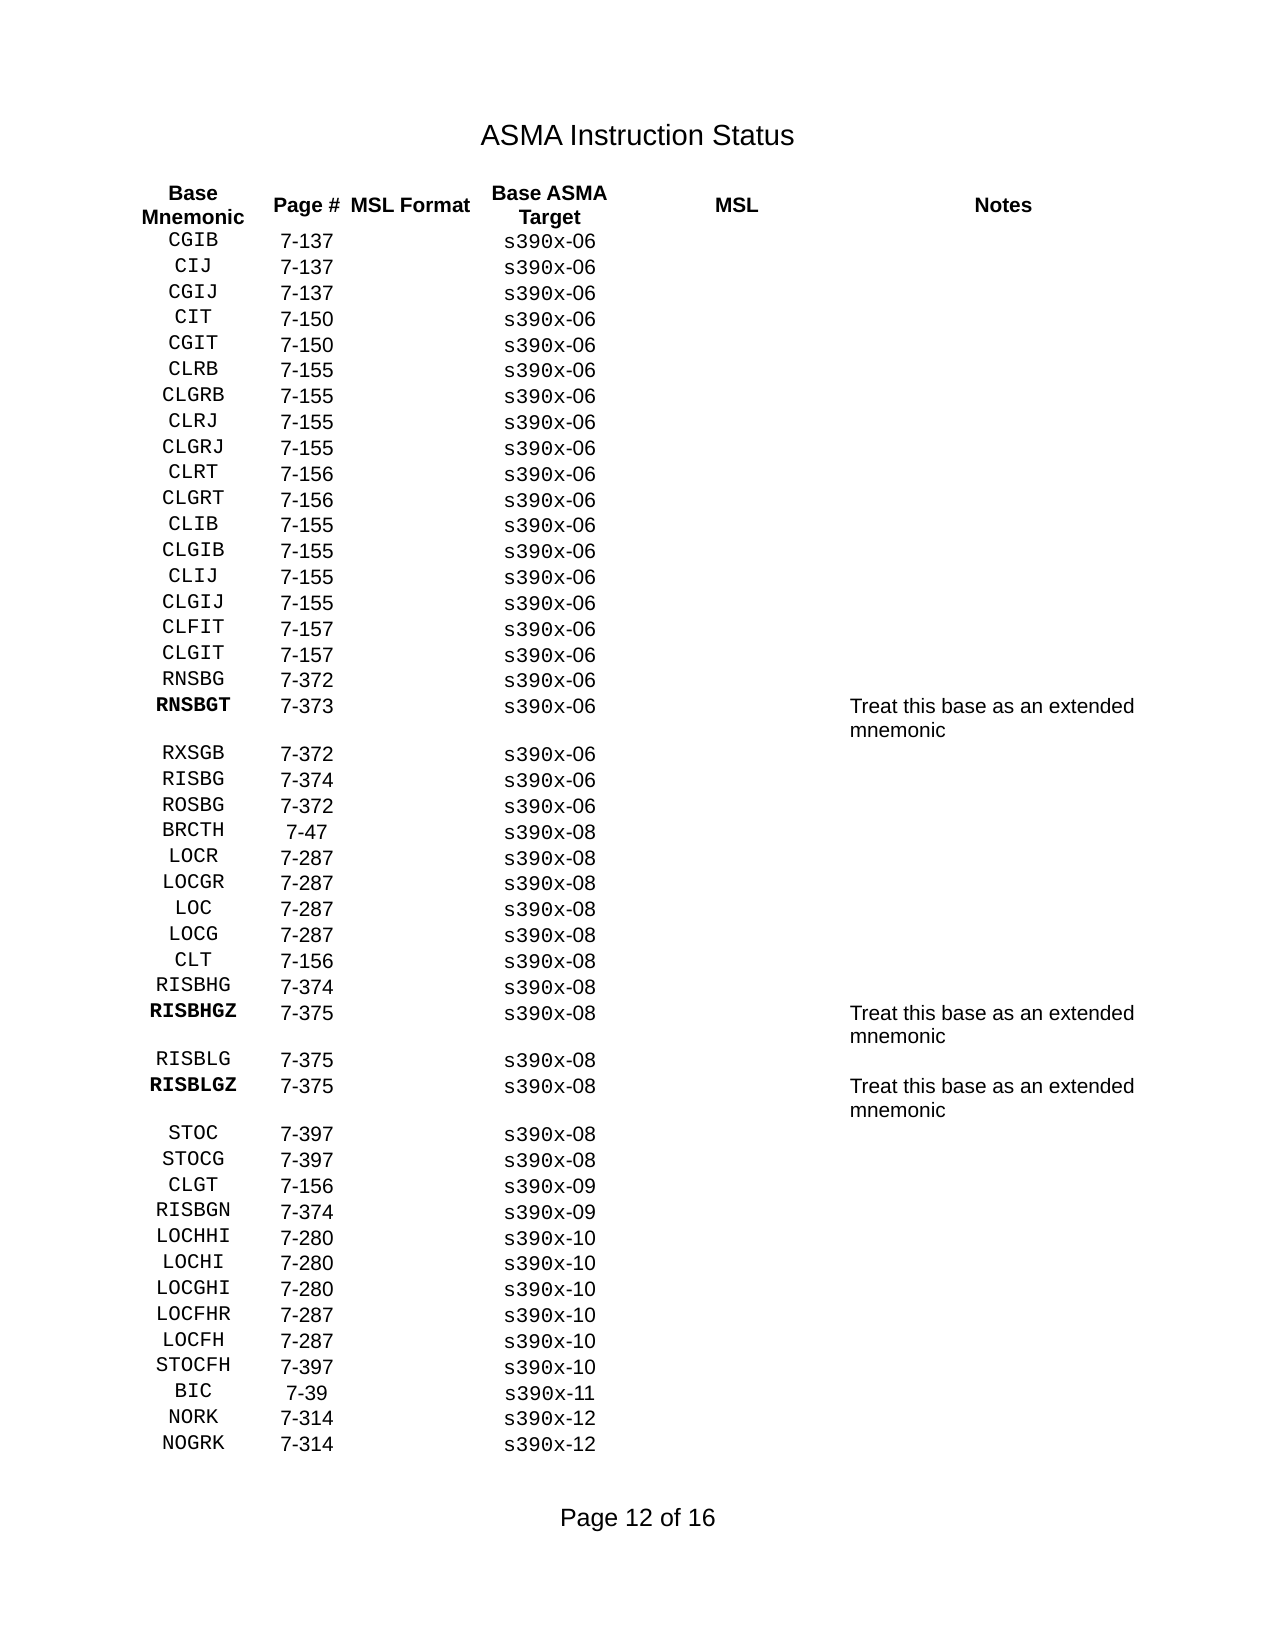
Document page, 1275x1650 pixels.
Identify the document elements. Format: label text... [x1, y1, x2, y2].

table_cell 7-150 [268, 333, 346, 358]
table_cell s390x-06 [475, 436, 624, 462]
table_cell Treat this base as an extended mnemonic [850, 1000, 1157, 1048]
table_cell [346, 1277, 475, 1303]
table_cell s390x-06 [475, 591, 624, 617]
table_cell s390x-08 [475, 820, 624, 845]
table_cell 7-156 [268, 1174, 346, 1199]
table_cell [624, 668, 849, 694]
table_cell s390x-11 [475, 1380, 624, 1406]
table_cell LOC [118, 897, 268, 923]
table_cell [850, 1329, 1157, 1354]
table_cell 7-155 [268, 358, 346, 384]
table_cell s390x-06 [475, 281, 624, 307]
table_cell 7-155 [268, 513, 346, 539]
table_cell s390x-12 [475, 1432, 624, 1458]
table_cell [346, 643, 475, 668]
table_cell [850, 436, 1157, 462]
table_cell [624, 1048, 849, 1074]
table_cell [346, 1251, 475, 1277]
table_cell [624, 565, 849, 591]
table_cell 7-155 [268, 410, 346, 436]
table_cell 7-157 [268, 617, 346, 642]
table_cell CGIT [118, 333, 268, 358]
table_cell 7-287 [268, 845, 346, 871]
table_cell LOCFHR [118, 1303, 268, 1329]
table_cell 7-287 [268, 871, 346, 897]
table_cell s390x-08 [475, 1074, 624, 1122]
table_cell [850, 281, 1157, 307]
table_cell [346, 871, 475, 897]
table_cell s390x-10 [475, 1251, 624, 1277]
table_cell s390x-08 [475, 871, 624, 897]
table_cell [346, 1380, 475, 1406]
table_cell [346, 897, 475, 923]
table_cell [346, 436, 475, 462]
table_cell [624, 845, 849, 871]
table_cell 7-157 [268, 643, 346, 668]
table_cell [346, 307, 475, 332]
table_cell s390x-06 [475, 229, 624, 255]
table_cell [624, 742, 849, 768]
table_cell [850, 1303, 1157, 1329]
table_cell [346, 591, 475, 617]
table_cell STOCFH [118, 1355, 268, 1380]
table_cell [850, 742, 1157, 768]
table_cell CLGT [118, 1174, 268, 1199]
table_cell 7-374 [268, 1200, 346, 1225]
table_cell [624, 1251, 849, 1277]
table_cell [624, 949, 849, 974]
table_cell [346, 1148, 475, 1174]
table_cell 7-287 [268, 923, 346, 949]
table_cell [624, 1148, 849, 1174]
table_cell [346, 617, 475, 642]
table_cell [346, 513, 475, 539]
table_cell 7-397 [268, 1148, 346, 1174]
table_cell s390x-06 [475, 643, 624, 668]
table_cell s390x-08 [475, 845, 624, 871]
table_cell [850, 845, 1157, 871]
table_cell 7-372 [268, 742, 346, 768]
table_cell [624, 923, 849, 949]
table_cell s390x-08 [475, 1148, 624, 1174]
table_cell [624, 1380, 849, 1406]
table_cell [624, 1200, 849, 1225]
table_cell 7-372 [268, 668, 346, 694]
table_cell NOGRK [118, 1432, 268, 1458]
table_cell 7-280 [268, 1251, 346, 1277]
table_cell [850, 410, 1157, 436]
table_cell [624, 897, 849, 923]
table_cell s390x-08 [475, 949, 624, 974]
table_cell [346, 462, 475, 487]
table_cell s390x-06 [475, 694, 624, 742]
table_cell CLIB [118, 513, 268, 539]
table_cell [346, 1303, 475, 1329]
table_cell [624, 768, 849, 794]
table_cell [850, 462, 1157, 487]
table_cell [346, 1432, 475, 1458]
table_cell 7-155 [268, 591, 346, 617]
table_cell s390x-06 [475, 768, 624, 794]
table_cell [346, 1174, 475, 1199]
table_cell RISBHGZ [118, 1000, 268, 1048]
table_cell CLGRT [118, 488, 268, 513]
table_cell [624, 1122, 849, 1148]
table_cell [346, 794, 475, 819]
table_cell Treat this base as an extended mnemonic [850, 1074, 1157, 1122]
table_cell [850, 871, 1157, 897]
table_cell CLFIT [118, 617, 268, 642]
table_cell [624, 1432, 849, 1458]
table_cell [346, 668, 475, 694]
table_cell 7-314 [268, 1406, 346, 1432]
table_cell CLGIJ [118, 591, 268, 617]
table_cell [346, 1200, 475, 1225]
table_cell [624, 1355, 849, 1380]
table_cell s390x-08 [475, 975, 624, 1000]
table_header Base Mnemonic [118, 181, 268, 229]
table_cell s390x-06 [475, 384, 624, 410]
table_cell CGIJ [118, 281, 268, 307]
table_cell [624, 410, 849, 436]
table_cell [624, 229, 849, 255]
table_cell [346, 255, 475, 281]
table_cell s390x-09 [475, 1174, 624, 1199]
table_cell s390x-10 [475, 1277, 624, 1303]
table_cell [346, 1406, 475, 1432]
table_cell LOCG [118, 923, 268, 949]
table_header MSL Format [346, 181, 475, 229]
table_cell [346, 1122, 475, 1148]
table_cell [624, 1225, 849, 1251]
table_cell s390x-06 [475, 668, 624, 694]
table_cell CGIB [118, 229, 268, 255]
table_cell s390x-06 [475, 794, 624, 819]
table_cell CLRB [118, 358, 268, 384]
table_cell [624, 643, 849, 668]
table_cell s390x-08 [475, 923, 624, 949]
table_cell [624, 488, 849, 513]
table_cell [850, 1174, 1157, 1199]
table_cell [624, 307, 849, 332]
table_cell [624, 539, 849, 565]
table_cell [624, 820, 849, 845]
table_cell [346, 1355, 475, 1380]
table_cell RNSBG [118, 668, 268, 694]
table_cell [346, 229, 475, 255]
table_cell [850, 768, 1157, 794]
table_cell [624, 513, 849, 539]
table_cell s390x-06 [475, 410, 624, 436]
table_cell [624, 591, 849, 617]
table_cell [850, 949, 1157, 974]
table_cell s390x-06 [475, 565, 624, 591]
table_cell STOCG [118, 1148, 268, 1174]
table_cell [850, 591, 1157, 617]
table_cell 7-156 [268, 949, 346, 974]
table_cell 7-397 [268, 1122, 346, 1148]
table_cell s390x-06 [475, 255, 624, 281]
table_cell LOCR [118, 845, 268, 871]
table_cell [624, 333, 849, 358]
table_cell s390x-06 [475, 358, 624, 384]
table_cell ROSBG [118, 794, 268, 819]
table_header Page # [268, 181, 346, 229]
table_cell 7-39 [268, 1380, 346, 1406]
table_cell [850, 255, 1157, 281]
table_cell [850, 307, 1157, 332]
table_cell [624, 871, 849, 897]
table_cell 7-280 [268, 1277, 346, 1303]
table_cell [624, 462, 849, 487]
table_cell [346, 694, 475, 742]
table_cell [850, 923, 1157, 949]
table_cell [624, 1406, 849, 1432]
table_cell CLRT [118, 462, 268, 487]
table_cell [850, 539, 1157, 565]
table_cell [346, 845, 475, 871]
table_cell RISBGN [118, 1200, 268, 1225]
table_header Notes [850, 181, 1157, 229]
table_cell [346, 488, 475, 513]
table_cell [346, 565, 475, 591]
table_cell 7-156 [268, 488, 346, 513]
table_cell RNSBGT [118, 694, 268, 742]
table_cell 7-374 [268, 975, 346, 1000]
table_cell [346, 742, 475, 768]
table_cell s390x-06 [475, 617, 624, 642]
table_cell s390x-06 [475, 462, 624, 487]
table_cell CLGIT [118, 643, 268, 668]
table_cell RISBG [118, 768, 268, 794]
table_cell [624, 794, 849, 819]
table_cell RISBLGZ [118, 1074, 268, 1122]
table_cell 7-375 [268, 1048, 346, 1074]
table_cell 7-137 [268, 229, 346, 255]
table_cell 7-280 [268, 1225, 346, 1251]
table_cell s390x-10 [475, 1303, 624, 1329]
table_cell [346, 410, 475, 436]
table_cell BIC [118, 1380, 268, 1406]
table_header Base ASMA Target [475, 181, 624, 229]
table_cell 7-137 [268, 255, 346, 281]
table_cell [346, 975, 475, 1000]
table_cell [624, 694, 849, 742]
table_cell [850, 1251, 1157, 1277]
table_cell 7-156 [268, 462, 346, 487]
table_cell [850, 975, 1157, 1000]
table_cell [850, 565, 1157, 591]
table_cell LOCHHI [118, 1225, 268, 1251]
table_cell 7-373 [268, 694, 346, 742]
table_cell 7-47 [268, 820, 346, 845]
table_cell [346, 923, 475, 949]
table_cell s390x-08 [475, 1122, 624, 1148]
table_cell 7-287 [268, 1329, 346, 1354]
table_cell s390x-10 [475, 1355, 624, 1380]
table_cell [850, 488, 1157, 513]
table_cell s390x-06 [475, 742, 624, 768]
table_cell [850, 1355, 1157, 1380]
table_cell 7-314 [268, 1432, 346, 1458]
table_cell [850, 1200, 1157, 1225]
table_cell s390x-06 [475, 513, 624, 539]
table_cell CLGRJ [118, 436, 268, 462]
table_cell [624, 1074, 849, 1122]
table_cell STOC [118, 1122, 268, 1148]
table_cell CLIJ [118, 565, 268, 591]
table_cell s390x-06 [475, 307, 624, 332]
table_cell [346, 1000, 475, 1048]
table_cell CLGIB [118, 539, 268, 565]
table_cell s390x-08 [475, 897, 624, 923]
table_cell 7-155 [268, 539, 346, 565]
table_cell s390x-06 [475, 333, 624, 358]
table_cell s390x-10 [475, 1225, 624, 1251]
table_cell 7-374 [268, 768, 346, 794]
table_cell [850, 668, 1157, 694]
table_cell [850, 643, 1157, 668]
table_cell 7-397 [268, 1355, 346, 1380]
table_cell [346, 1048, 475, 1074]
table_cell [850, 333, 1157, 358]
table_cell RISBHG [118, 975, 268, 1000]
table_cell Treat this base as an extended mnemonic [850, 694, 1157, 742]
table_cell [624, 617, 849, 642]
table_cell [850, 513, 1157, 539]
table_cell s390x-08 [475, 1048, 624, 1074]
table_cell BRCTH [118, 820, 268, 845]
table_cell [346, 949, 475, 974]
table_cell [850, 1380, 1157, 1406]
table_cell s390x-06 [475, 539, 624, 565]
table_cell 7-375 [268, 1000, 346, 1048]
table_cell CLT [118, 949, 268, 974]
table_cell NORK [118, 1406, 268, 1432]
table_cell [624, 384, 849, 410]
table_cell [346, 1225, 475, 1251]
table_cell [346, 539, 475, 565]
table_cell [850, 358, 1157, 384]
table_cell [850, 384, 1157, 410]
table_cell [624, 1000, 849, 1048]
table_cell [850, 897, 1157, 923]
table_cell [850, 1406, 1157, 1432]
table_cell [850, 1225, 1157, 1251]
table_cell [850, 820, 1157, 845]
table_cell [346, 384, 475, 410]
table_cell [346, 820, 475, 845]
table_cell s390x-12 [475, 1406, 624, 1432]
table_cell [624, 1329, 849, 1354]
table_cell 7-287 [268, 897, 346, 923]
table_cell [346, 1329, 475, 1354]
table_cell CIT [118, 307, 268, 332]
table_cell [346, 768, 475, 794]
table_cell [624, 358, 849, 384]
table_cell 7-372 [268, 794, 346, 819]
table_cell [850, 617, 1157, 642]
table_cell [850, 1148, 1157, 1174]
table_cell RXSGB [118, 742, 268, 768]
table_cell [624, 1277, 849, 1303]
table_cell [624, 975, 849, 1000]
table_header MSL [624, 181, 849, 229]
table_cell [624, 436, 849, 462]
table_cell 7-137 [268, 281, 346, 307]
table_cell [346, 333, 475, 358]
table_cell [850, 794, 1157, 819]
table_cell [850, 229, 1157, 255]
table_cell 7-287 [268, 1303, 346, 1329]
table_cell [850, 1432, 1157, 1458]
table_cell 7-155 [268, 384, 346, 410]
table_cell 7-155 [268, 565, 346, 591]
table_cell [624, 255, 849, 281]
table_cell [850, 1277, 1157, 1303]
table_cell [624, 1174, 849, 1199]
table_cell s390x-09 [475, 1200, 624, 1225]
table_cell s390x-08 [475, 1000, 624, 1048]
table_cell 7-150 [268, 307, 346, 332]
table_cell [346, 358, 475, 384]
table_cell [346, 1074, 475, 1122]
table_cell s390x-06 [475, 488, 624, 513]
table_cell CLRJ [118, 410, 268, 436]
table_cell LOCGR [118, 871, 268, 897]
table_cell LOCHI [118, 1251, 268, 1277]
table_cell 7-155 [268, 436, 346, 462]
table_cell RISBLG [118, 1048, 268, 1074]
table_cell s390x-10 [475, 1329, 624, 1354]
table_cell LOCFH [118, 1329, 268, 1354]
table_cell CLGRB [118, 384, 268, 410]
table_cell [850, 1048, 1157, 1074]
table_cell [850, 1122, 1157, 1148]
table_cell [624, 281, 849, 307]
table_cell [346, 281, 475, 307]
table_cell LOCGHI [118, 1277, 268, 1303]
table_cell [624, 1303, 849, 1329]
table_cell CIJ [118, 255, 268, 281]
table_cell 7-375 [268, 1074, 346, 1122]
